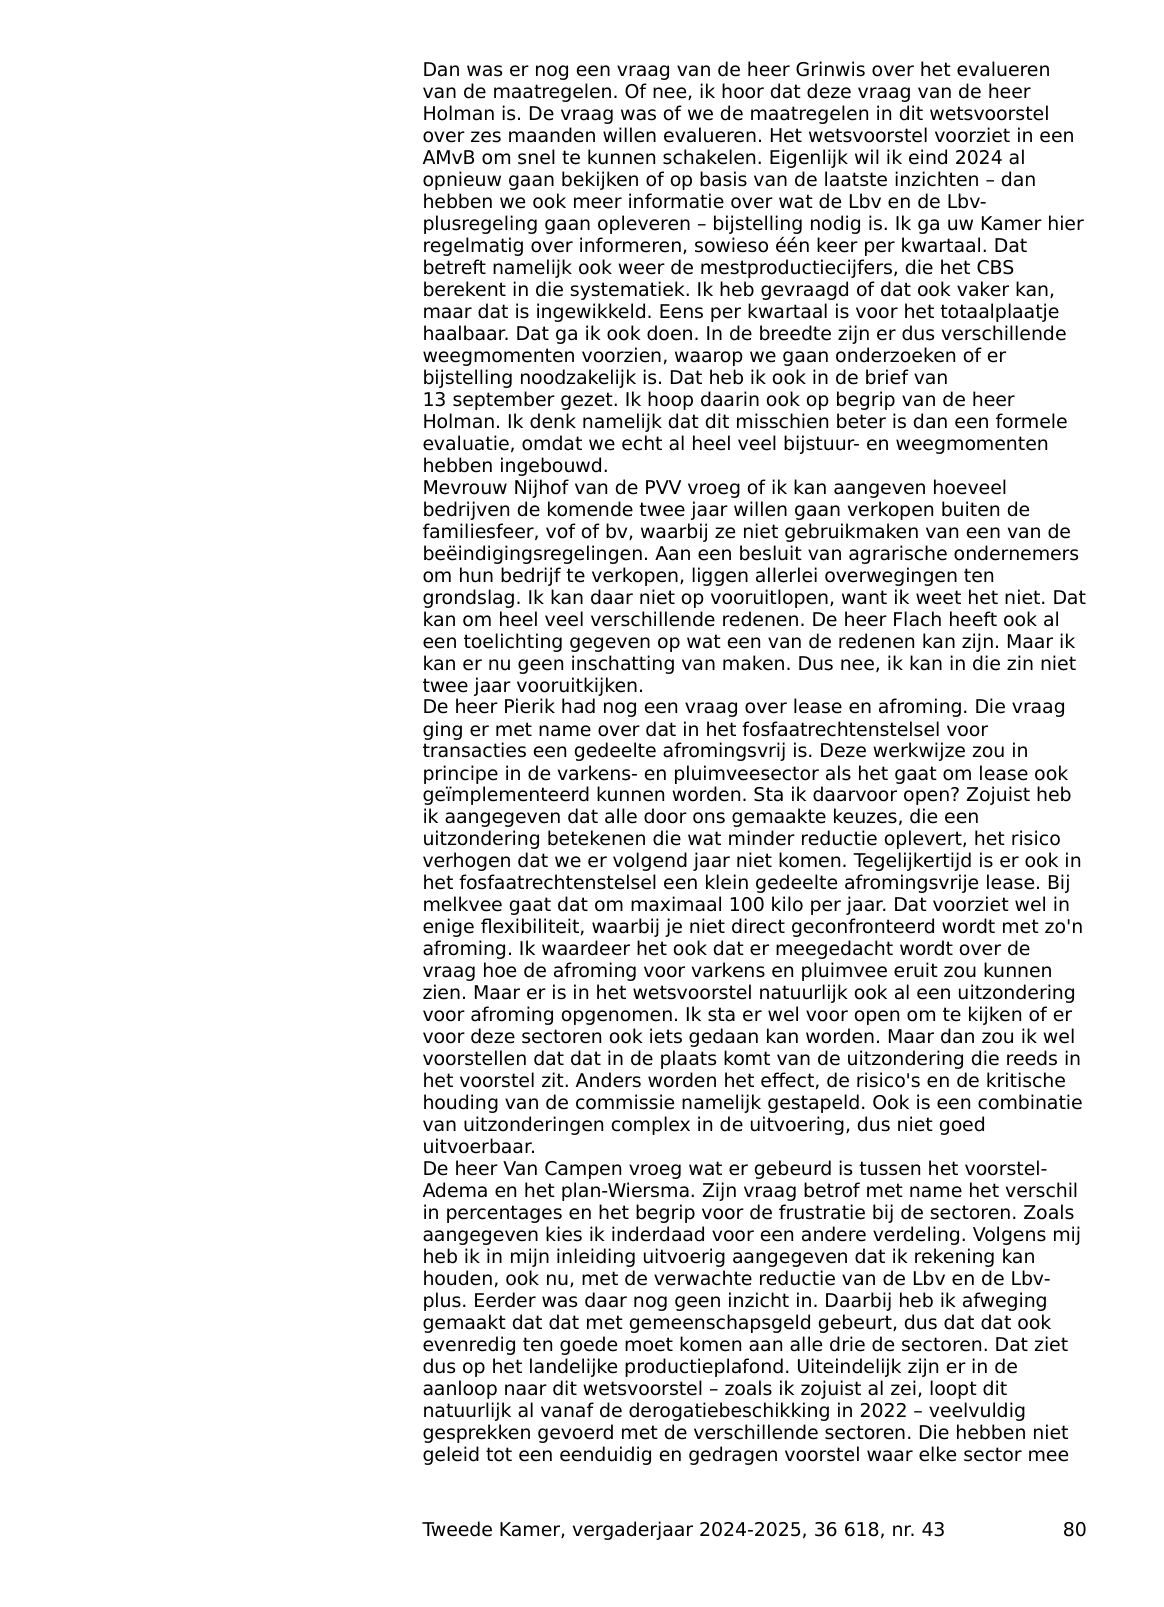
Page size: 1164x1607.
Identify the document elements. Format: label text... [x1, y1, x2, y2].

text Dan was er nog een vraag van de heer Grinwis over het evalueren van de maatregelen. Of nee, ik hoor dat deze vraag van de heer Holman is. De vraag was of we de maatregelen in dit wetsvoorstel over zes maanden willen evalueren. Het wetsvoorstel voorziet in een AMvB om snel te kunnen schakelen. Eigenlijk wil ik eind 2024 al opnieuw gaan bekijken of op basis van de laatste inzichten – dan hebben we ook meer informatie over wat de Lbv en de Lbv-plusregeling gaan opleveren – bijstelling nodig is. Ik ga uw Kamer hier regelmatig over informeren, sowieso één keer per kwartaal. Dat betreft namelijk ook weer de mestproductiecijfers, die het CBS berekent in die systematiek. Ik heb gevraagd of dat ook vaker kan, maar dat is ingewikkeld. Eens per kwartaal is voor het totaalplaatje haalbaar. Dat ga ik ook doen. In de breedte zijn er dus verschillende weegmomenten voorzien, waarop we gaan onderzoeken of er bijstelling noodzakelijk is. Dat heb ik ook in de brief van 13 september gezet. Ik hoop daarin ook op begrip van de heer Holman. Ik denk namelijk dat dit misschien beter is dan een formele evaluatie, omdat we echt al heel veel bijstuur- en weegmomenten hebben ingebouwd. [422, 59, 1087, 477]
text De heer Pierik had nog een vraag over lease en afroming. Die vraag ging er met name over dat in het fosfaatrechtenstelsel voor transacties een gedeelte afromingsvrij is. Deze werkwijze zou in principe in de varkens- en pluimveesector als het gaat om lease ook geïmplementeerd kunnen worden. Sta ik daarvoor open? Zojuist heb ik aangegeven dat alle door ons gemaakte keuzes, die een uitzondering betekenen die wat minder reductie oplevert, het risico verhogen dat we er volgend jaar niet komen. Tegelijkertijd is er ook in het fosfaatrechtenstelsel een klein gedeelte afromingsvrije lease. Bij melkvee gaat dat om maximaal 100 kilo per jaar. Dat voorziet wel in enige flexibiliteit, waarbij je niet direct geconfronteerd wordt met zo'n afroming. Ik waardeer het ook dat er meegedacht wordt over de vraag hoe de afroming voor varkens en pluimvee eruit zou kunnen zien. Maar er is in het wetsvoorstel natuurlijk ook al een uitzondering voor afroming opgenomen. Ik sta er wel voor open om te kijken of er voor deze sectoren ook iets gedaan kan worden. Maar dan zou ik wel voorstellen dat dat in de plaats komt van de uitzondering die reeds in het voorstel zit. Anders worden het effect, de risico's en de kritische houding van de commissie namelijk gestapeld. Ook is een combinatie van uitzonderingen complex in de uitvoering, dus niet goed uitvoerbaar. [422, 696, 1087, 1158]
text De heer Van Campen vroeg wat er gebeurd is tussen het voorstel-Adema en het plan-Wiersma. Zijn vraag betrof met name het verschil in percentages en het begrip voor de frustratie bij de sectoren. Zoals aangegeven kies ik inderdaad voor een andere verdeling. Volgens mij heb ik in mijn inleiding uitvoerig aangegeven dat ik rekening kan houden, ook nu, met de verwachte reductie van de Lbv en de Lbv-plus. Eerder was daar nog geen inzicht in. Daarbij heb ik afweging gemaakt dat dat met gemeenschapsgeld gebeurt, dus dat dat ook evenredig ten goede moet komen aan alle drie de sectoren. Dat ziet dus op het landelijke productieplafond. Uiteindelijk zijn er in de aanloop naar dit wetsvoorstel – zoals ik zojuist al zei, loopt dit natuurlijk al vanaf de derogatiebeschikking in 2022 – veelvuldig gesprekken gevoerd met de verschillende sectoren. Die hebben niet geleid tot een eenduidig en gedragen voorstel waar elke sector mee [422, 1158, 1087, 1466]
text Mevrouw Nijhof van de PVV vroeg of ik kan aangeven hoeveel bedrijven de komende twee jaar willen gaan verkopen buiten de familiesfeer, vof of bv, waarbij ze niet gebruikmaken van een van de beëindigingsregelingen. Aan een besluit van agrarische ondernemers om hun bedrijf te verkopen, liggen allerlei overwegingen ten grondslag. Ik kan daar niet op vooruitlopen, want ik weet het niet. Dat kan om heel veel verschillende redenen. De heer Flach heeft ook al een toelichting gegeven op wat een van de redenen kan zijn. Maar ik kan er nu geen inschatting van maken. Dus nee, ik kan in die zin niet twee jaar vooruitkijken. [422, 477, 1087, 696]
